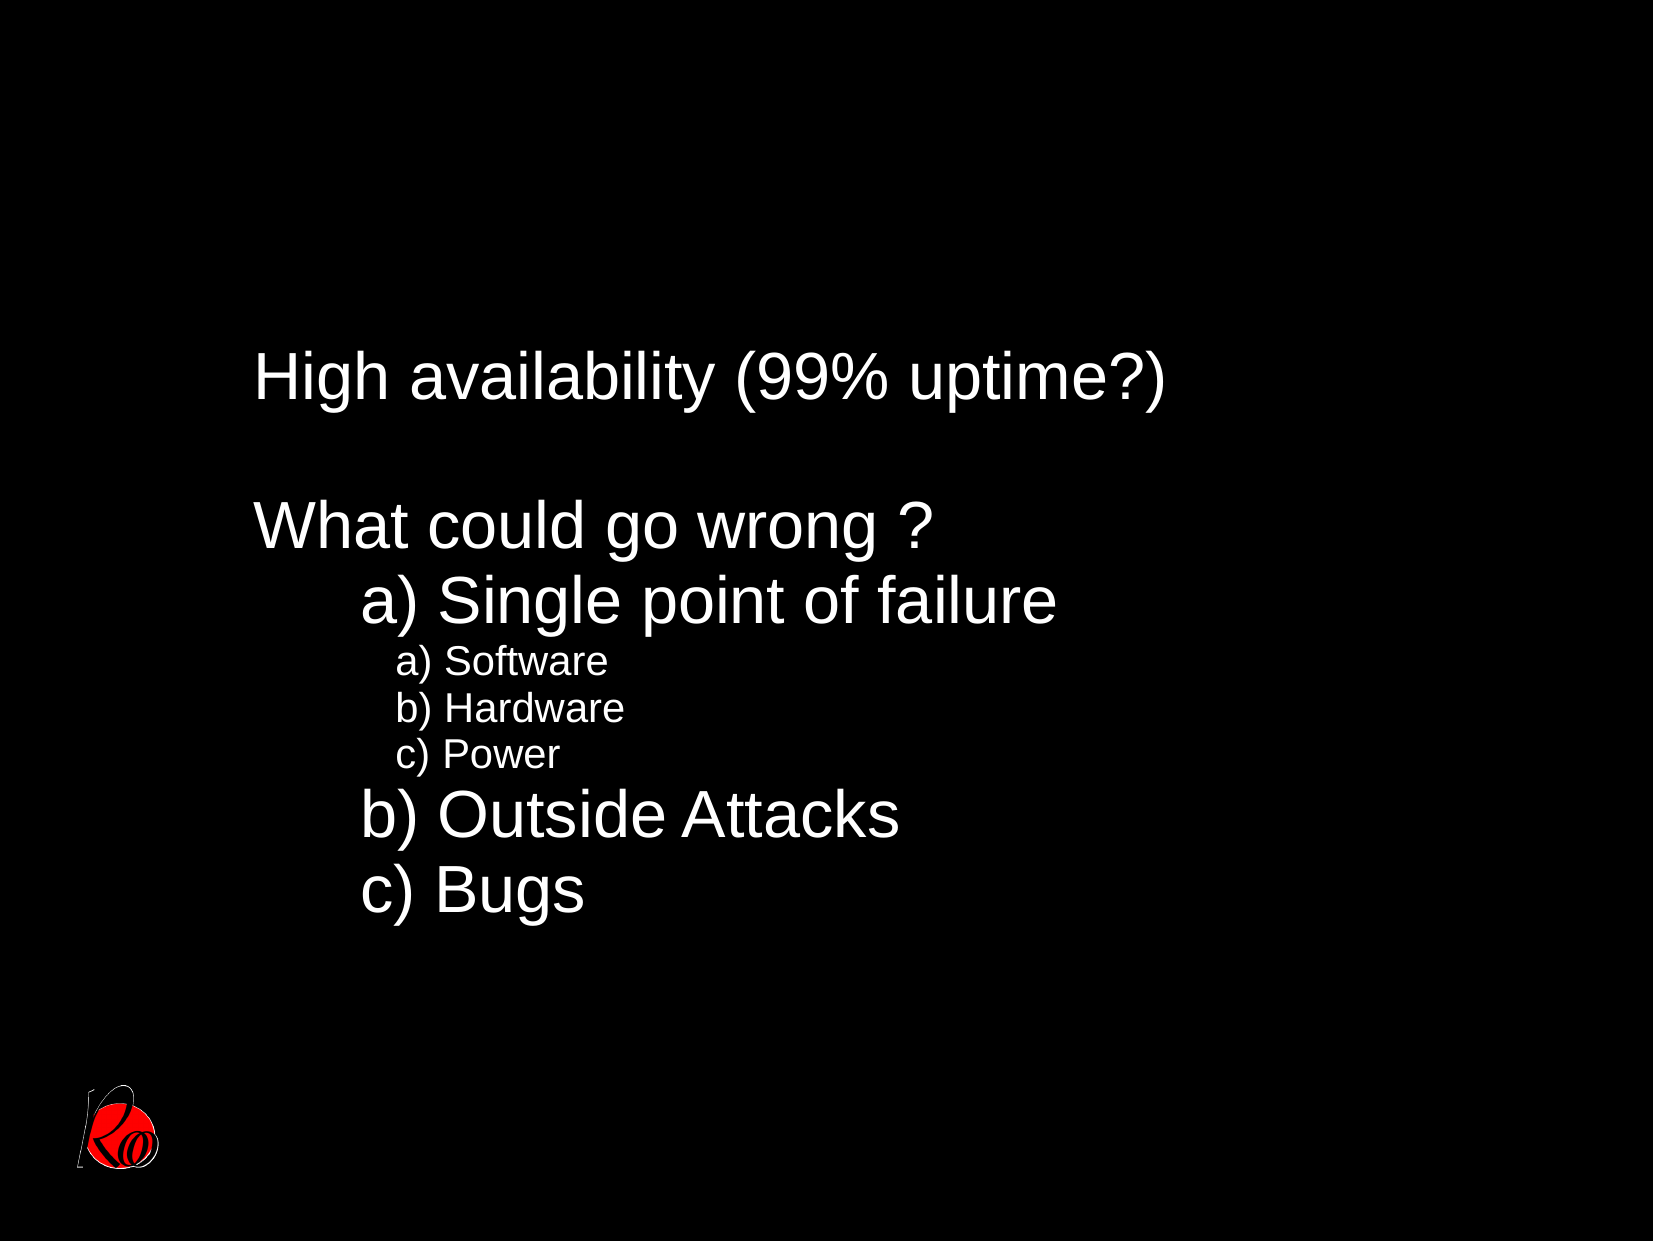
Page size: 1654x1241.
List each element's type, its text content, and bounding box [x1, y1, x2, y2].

subtitle High availability (99% uptime?) What could go wrong ? Single point of failure Software Hardware Power Outside Attacks Bugs [76, 262, 1565, 1050]
picture [75, 1085, 159, 1171]
